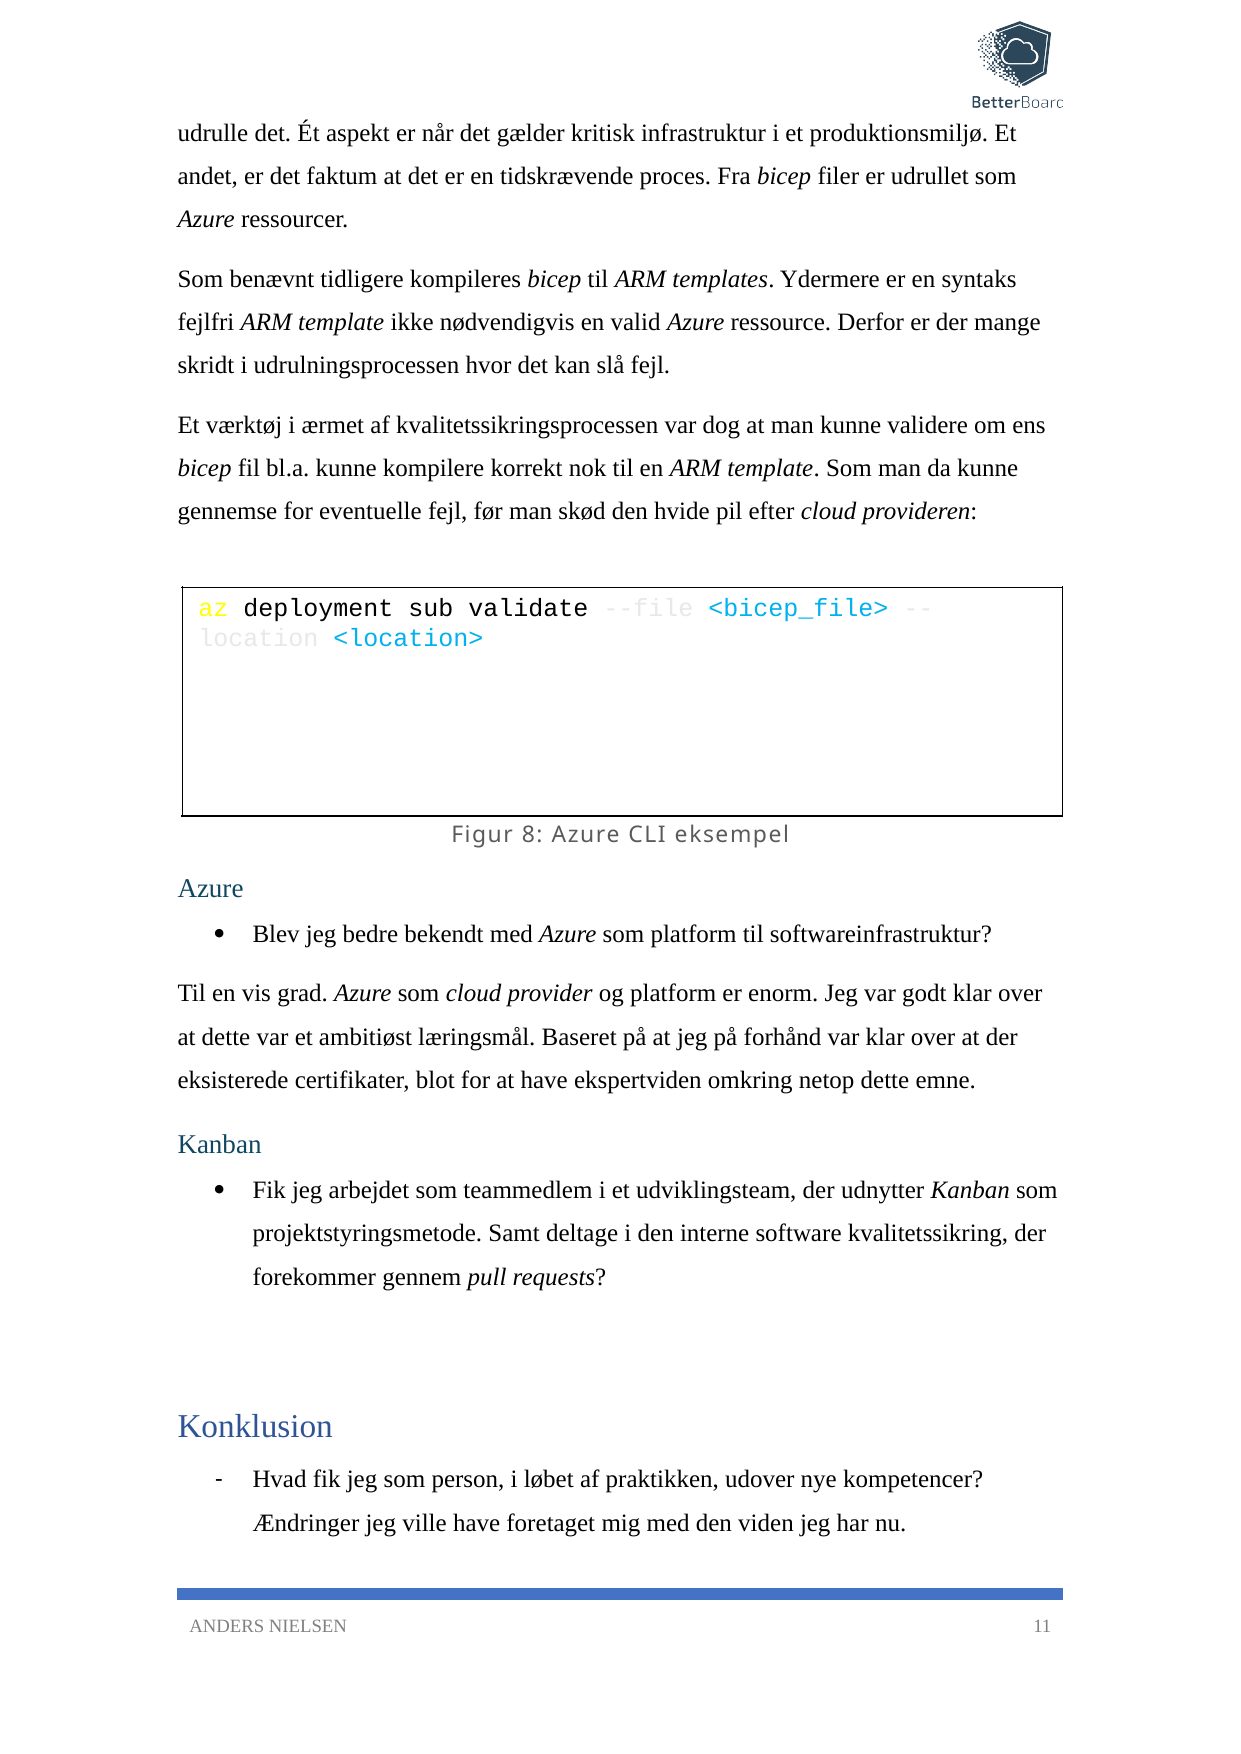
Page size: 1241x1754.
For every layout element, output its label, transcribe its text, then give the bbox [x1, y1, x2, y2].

text Til en vis grad. Azure som cloud provider og platform er enorm. Jeg var godt klar over at dette var et ambitiøst læringsmål. Baseret på at jeg på forhånd var klar over at der eksisterede certifikater, blot for at have ekspertviden omkring netop dette emne. [177, 978, 1063, 1093]
subtitle Figur 8: Azure CLI eksempel [177, 556, 1063, 849]
subtitle Konklusion [177, 1406, 1063, 1444]
text Som benævnt tidligere kompileres bicep til ARM templates. Ydermere er en syntaks fejlfri ARM template ikke nødvendigvis en valid Azure ressource. Derfor er der mange skridt i udrulningsprocessen hvor det kan slå fejl. [177, 264, 1063, 379]
list Blev jeg bedre bekendt med Azure som platform til softwareinfrastruktur? [215, 919, 1063, 947]
text udrulle det. Ét aspekt er når det gælder kritisk infrastruktur i et produktionsmiljø. Et andet, er det faktum at det er en tidskrævende proces. Fra bicep filer er udrullet som Azure ressourcer. [177, 118, 1063, 233]
text az deployment sub validate --file <bicep_file> --location <location> [198, 595, 1046, 653]
list Hvad fik jeg som person, i løbet af praktikken, udover nye kompetencer? Ændringer jeg ville have foretaget mig med den viden jeg har nu. [215, 1464, 1063, 1537]
subtitle Kanban [177, 1129, 1063, 1160]
subtitle Azure [177, 872, 1063, 903]
text Et værktøj i ærmet af kvalitetssikringsprocessen var dog at man kunne validere om ens bicep fil bl.a. kunne kompilere korrekt nok til en ARM template. Som man da kunne gennemse for eventuelle fejl, før man skød den hvide pil efter cloud provideren: [177, 410, 1063, 525]
list Fik jeg arbejdet som teammedlem i et udviklingsteam, der udnytter Kanban som projektstyringsmetode. Samt deltage i den interne software kvalitetssikring, der forekommer gennem pull requests? [215, 1175, 1063, 1290]
text [183, 588, 1062, 815]
